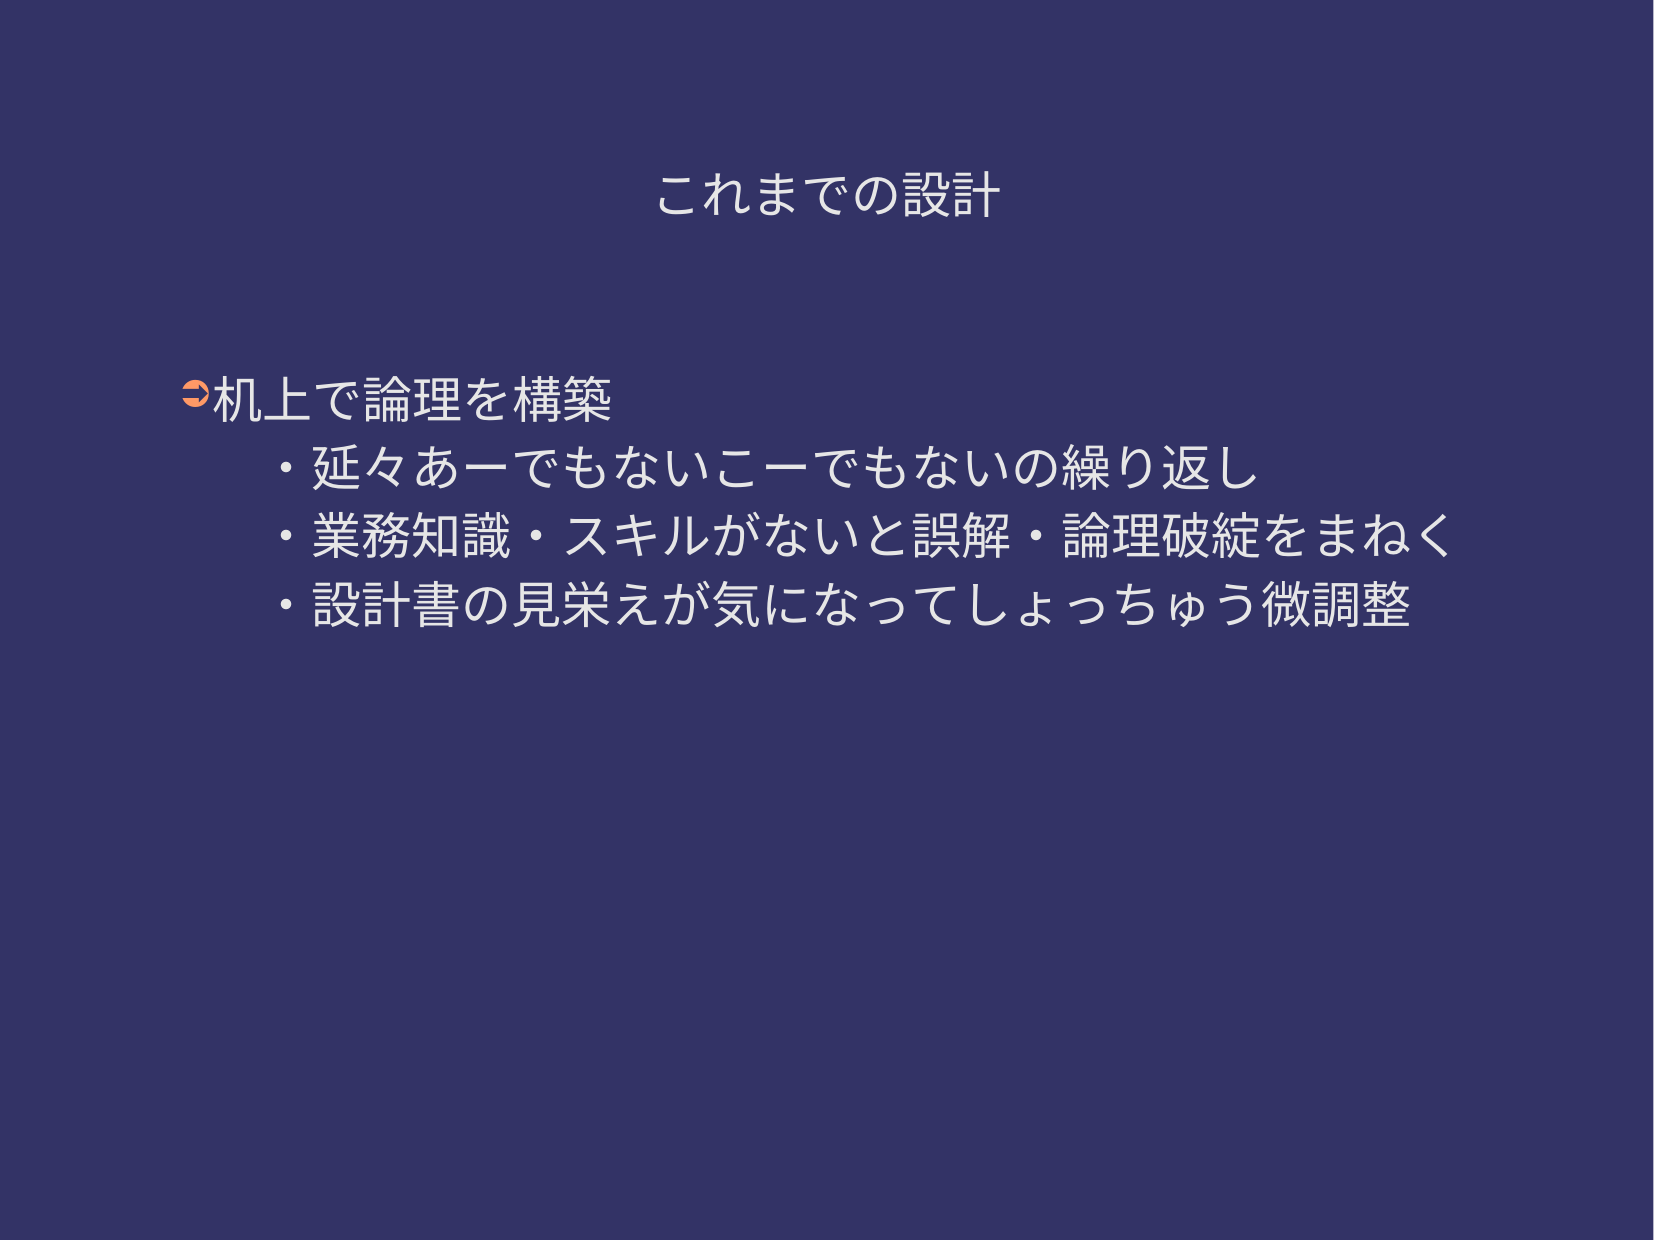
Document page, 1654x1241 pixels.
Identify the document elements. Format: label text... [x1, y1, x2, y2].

list 机上で論理を構築 ・延々あーでもないこーでもないの繰り返し ・業務知識・スキルがないと誤解・論理破綻をまねく ・設計書の見栄えが気になってしょっちゅう微調整 [178, 364, 1570, 1147]
title これまでの設計 [118, 90, 1536, 298]
